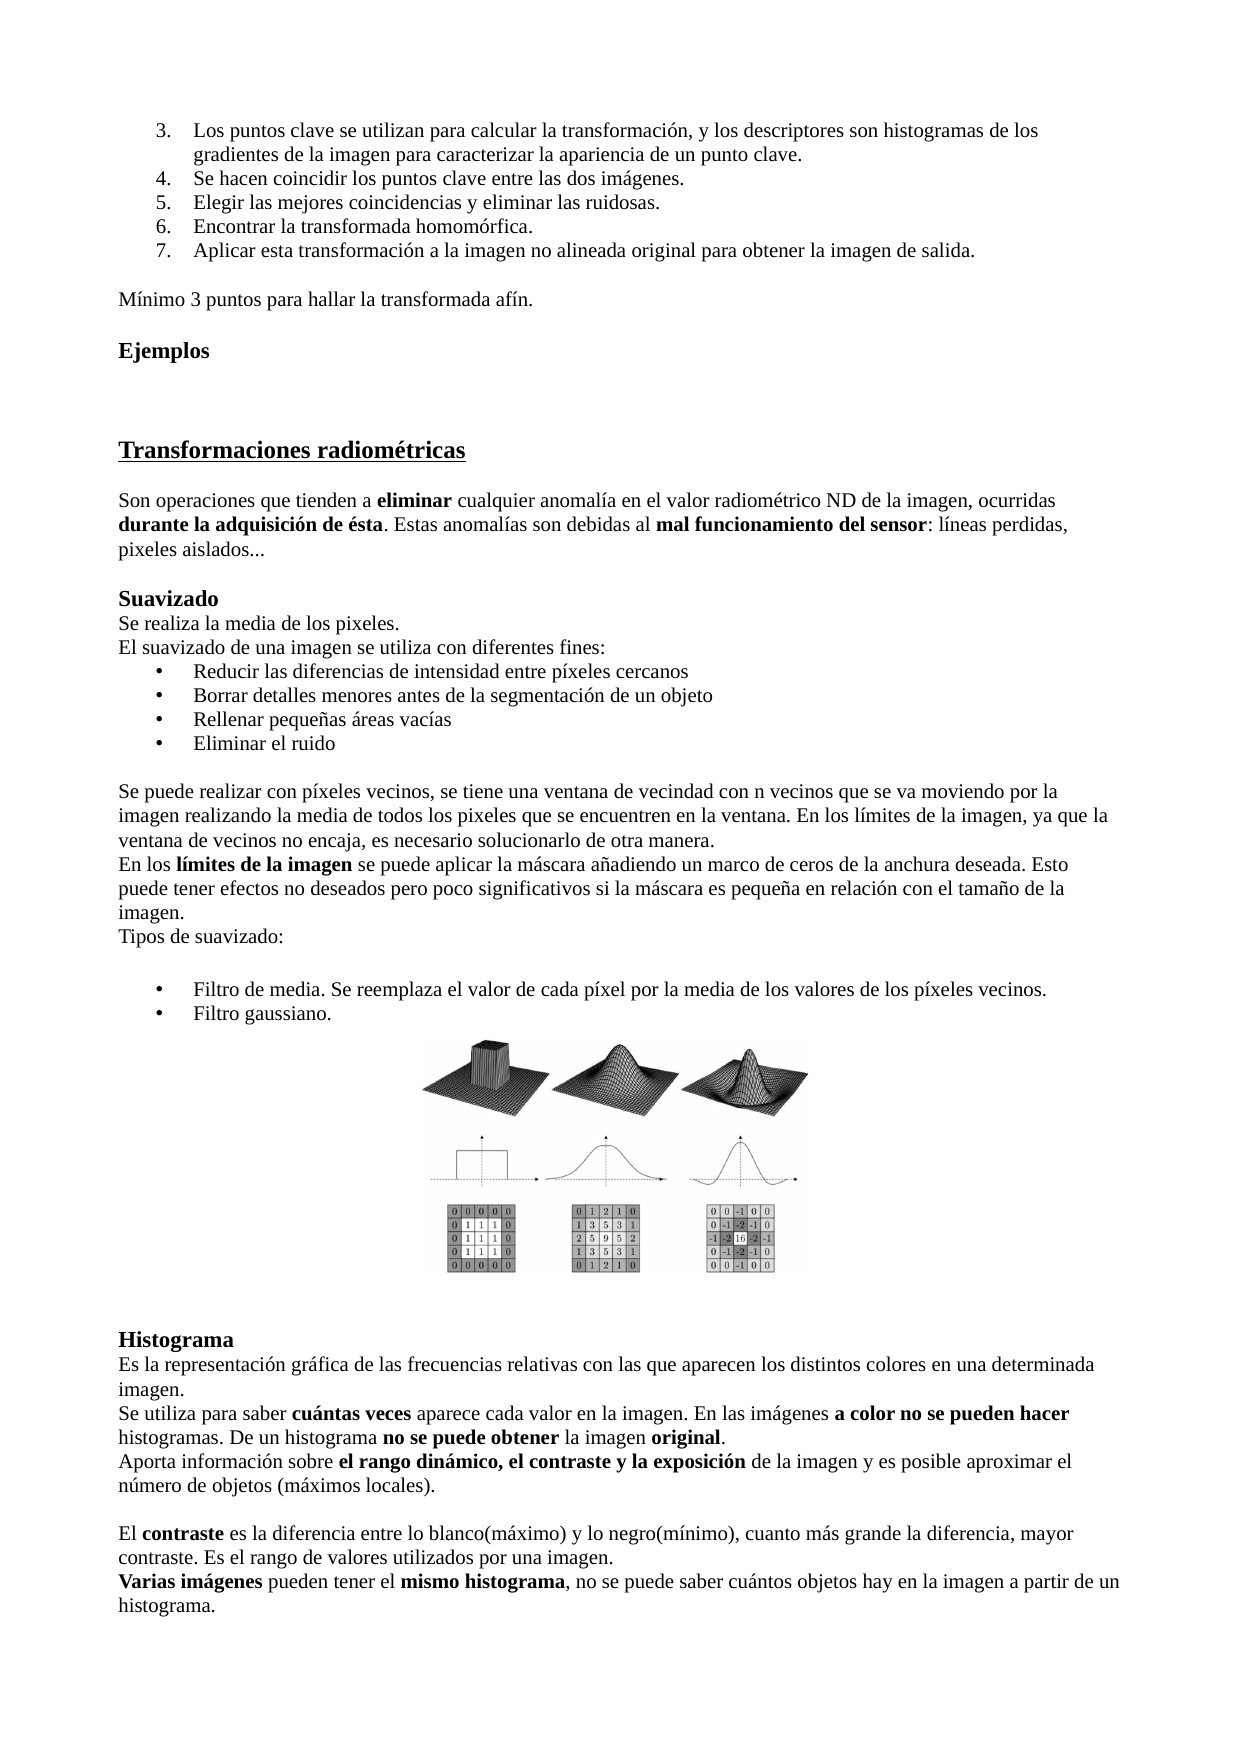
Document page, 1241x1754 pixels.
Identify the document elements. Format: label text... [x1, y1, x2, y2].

text Se puede realizar con píxeles vecinos, se tiene una ventana de vecindad con n vecinos que se va moviendo por la imagen realizando la media de todos los pixeles que se encuentren en la ventana. En los límites de la imagen, ya que la ventana de vecinos no encaja, es necesario solucionarlo de otra manera. [118, 779, 1122, 852]
text Se realiza la media de los pixeles. [118, 611, 1122, 635]
text Varias imágenes pueden tener el mismo histograma, no se puede saber cuántos objetos hay en la imagen a partir de un histograma. [118, 1569, 1122, 1617]
text Ejemplos [118, 337, 1122, 363]
text El suavizado de una imagen se utiliza con diferentes fines: [118, 635, 1122, 659]
text Suavizado [118, 584, 1122, 611]
text Transformaciones radiométricas [118, 436, 1122, 464]
list Aplicar esta transformación a la imagen no alineada original para obtener la imagen de salida. [156, 238, 1122, 262]
list Rellenar pequeñas áreas vacías [156, 707, 1122, 731]
text El contraste es la diferencia entre lo blanco(máximo) y lo negro(mínimo), cuanto más grande la diferencia, mayor contraste. Es el rango de valores utilizados por una imagen. [118, 1521, 1122, 1569]
text Es la representación gráfica de las frecuencias relativas con las que aparecen los distintos colores en una determinada imagen. [118, 1352, 1122, 1401]
list Encontrar la transformada homomórfica. [156, 214, 1122, 238]
text En los límites de la imagen se puede aplicar la máscara añadiendo un marco de ceros de la anchura deseada. Esto puede tener efectos no deseados pero poco significativos si la máscara es pequeña en relación con el tamaño de la imagen. [118, 852, 1122, 924]
list Reducir las diferencias de intensidad entre píxeles cercanos [156, 659, 1122, 683]
text Aporta información sobre el rango dinámico, el contraste y la exposición de la imagen y es posible aproximar el número de objetos (máximos locales). [118, 1449, 1122, 1497]
list Filtro de media. Se reemplaza el valor de cada píxel por la media de los valores de los píxeles vecinos. [156, 977, 1122, 1001]
list Filtro gaussiano. [156, 1001, 1122, 1025]
picture [420, 1037, 809, 1274]
list Elegir las mejores coincidencias y eliminar las ruidosas. [156, 190, 1122, 214]
list Se hacen coincidir los puntos clave entre las dos imágenes. [156, 166, 1122, 190]
list Los puntos clave se utilizan para calcular la transformación, y los descriptores son histogramas de los gradientes de la imagen para caracterizar la apariencia de un punto clave. [156, 118, 1122, 166]
text Tipos de suavizado: [118, 924, 1122, 948]
text Histograma [118, 1326, 1122, 1352]
list Borrar detalles menores antes de la segmentación de un objeto [156, 683, 1122, 707]
text Mínimo 3 puntos para hallar la transformada afín. [118, 287, 1122, 311]
list Eliminar el ruido [156, 731, 1122, 755]
text Son operaciones que tienden a eliminar cualquier anomalía en el valor radiométrico ND de la imagen, ocurridas durante la adquisición de ésta. Estas anomalías son debidas al mal funcionamiento del sensor: líneas perdidas, pixeles aislados... [118, 488, 1122, 561]
text Se utiliza para saber cuántas veces aparece cada valor en la imagen. En las imágenes a color no se pueden hacer histogramas. De un histograma no se puede obtener la imagen original. [118, 1401, 1122, 1449]
